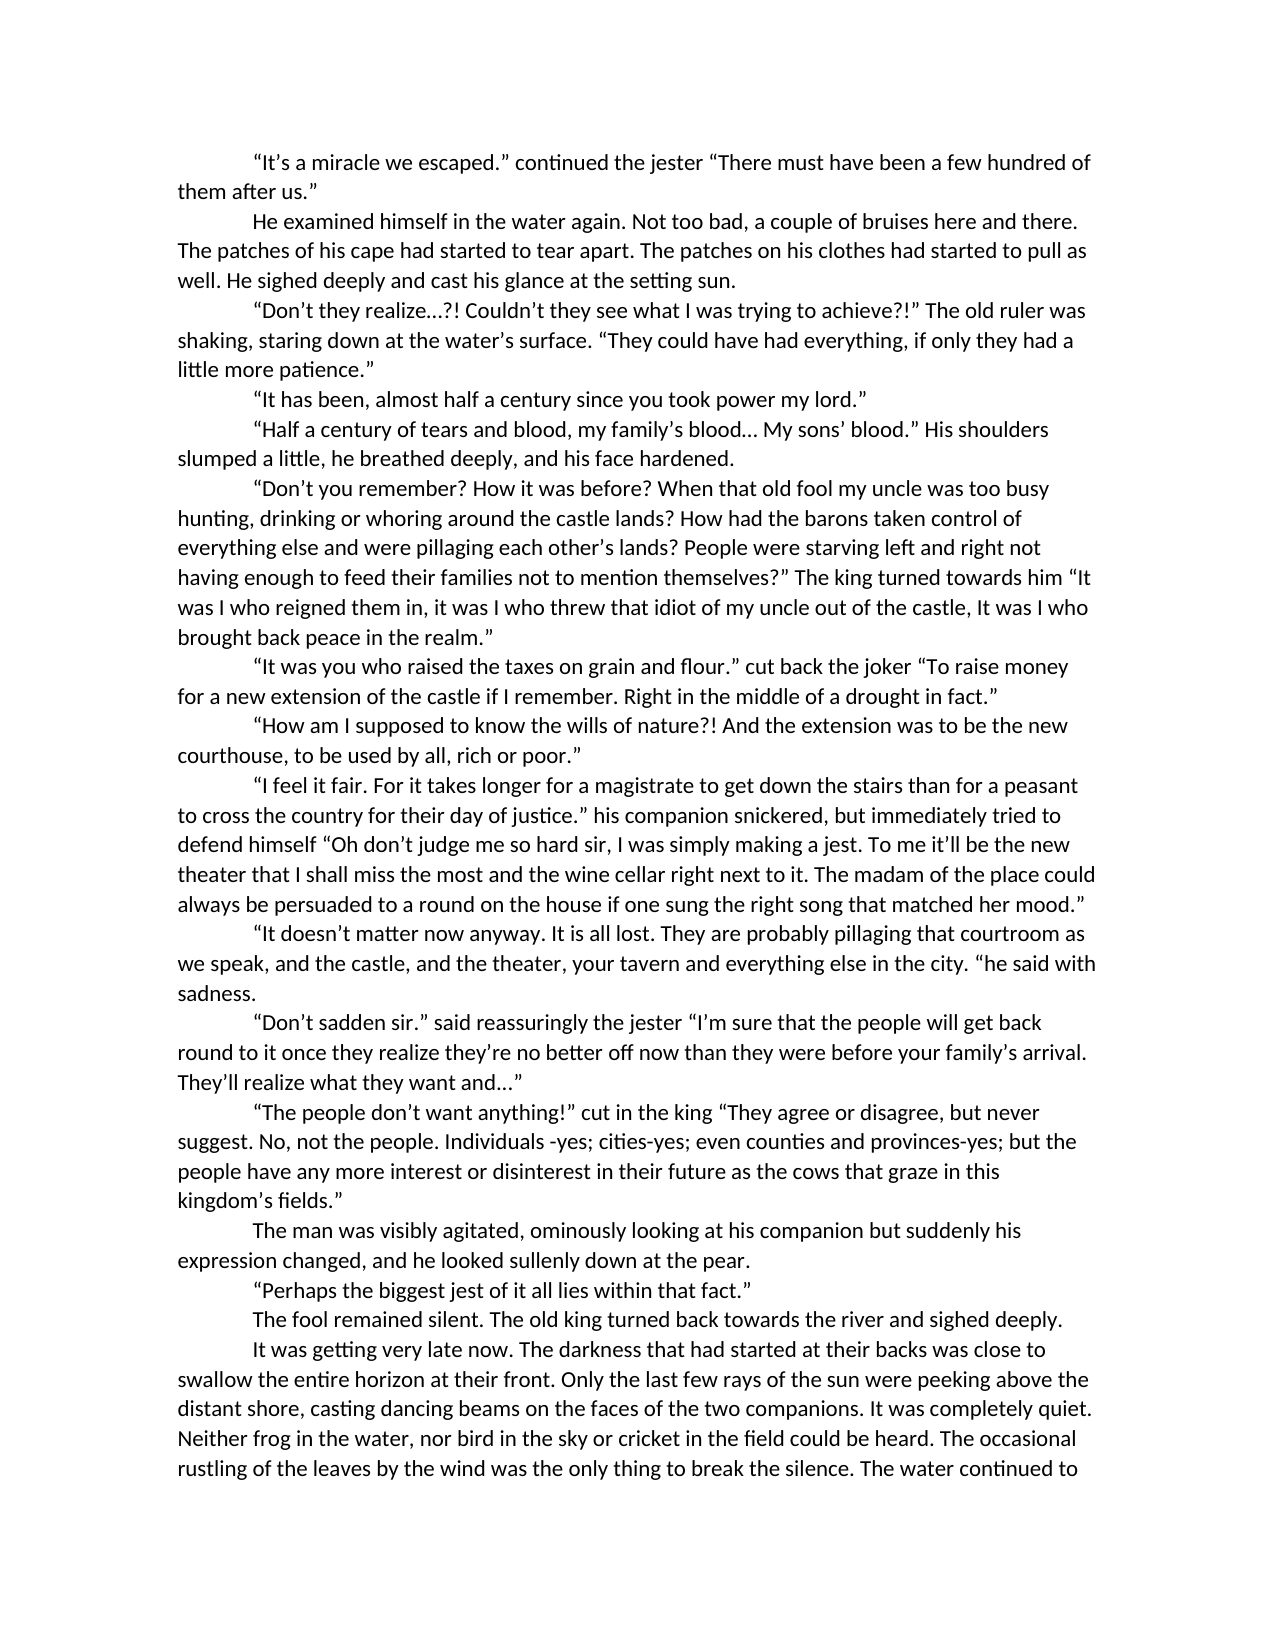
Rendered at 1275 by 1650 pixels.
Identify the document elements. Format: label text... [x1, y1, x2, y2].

text “It was you who raised the taxes on grain and flour.” cut back the joker “To raise money for a new extension of the castle if I remember. Right in the middle of a drought in fact.” [177, 652, 1098, 710]
text “Don’t sadden sir.” said reassuringly the jester “I’m sure that the people will get back round to it once they realize they’re no better off now than they were before your family’s arrival. They’ll realize what they want and...” [177, 1008, 1098, 1096]
text “Don’t you remember? How it was before? When that old fool my uncle was too busy hunting, drinking or whoring around the castle lands? How had the barons taken control of everything else and were pillaging each other’s lands? People were starving left and right not having enough to feed their families not to mention themselves?” The king turned towards him “It was I who reigned them in, it was I who threw that idiot of my uncle out of the castle, It was I who brought back peace in the realm.” [177, 474, 1098, 651]
text “It doesn’t matter now anyway. It is all lost. They are probably pillaging that courtroom as we speak, and the castle, and the theater, your tavern and everything else in the city. “he said with sadness. [177, 919, 1098, 1007]
text He examined himself in the water again. Not too bad, a couple of bruises here and there. The patches of his cape had started to tear apart. The patches on his clothes had started to pull as well. He sighed deeply and cast his glance at the setting sun. [177, 207, 1098, 294]
text “Half a century of tears and blood, my family’s blood… My sons’ blood.” His shoulders slumped a little, he breathed deeply, and his face hardened. [177, 415, 1098, 472]
text “Don’t they realize…?! Couldn’t they see what I was trying to achieve?!” The old ruler was shaking, staring down at the water’s surface. “They could have had everything, if only they had a little more patience.” [177, 296, 1098, 383]
text “It’s a miracle we escaped.” continued the jester “There must have been a few hundred of them after us.” [177, 148, 1098, 205]
text “I feel it fair. For it takes longer for a magistrate to get down the stairs than for a peasant to cross the country for their day of justice.” his companion snickered, but immediately tried to defend himself “Oh don’t judge me so hard sir, I was simply making a jest. To me it’ll be the new theater that I shall miss the most and the wine cellar right next to it. The madam of the place could always be persuaded to a round on the house if one sung the right song that matched her mood.” [177, 771, 1098, 918]
text The fool remained silent. The old king turned back towards the river and sighed deeply. [177, 1305, 1098, 1333]
text It was getting very late now. The darkness that had started at their backs was close to swallow the entire horizon at their front. Only the last few rays of the sun were peeking above the distant shore, casting dancing beams on the faces of the two companions. It was completely quiet. Neither frog in the water, nor bird in the sky or cricket in the field could be heard. The occasional rustling of the leaves by the wind was the only thing to break the silence. The water continued to [177, 1335, 1098, 1482]
text “The people don’t want anything!” cut in the king “They agree or disagree, but never suggest. No, not the people. Individuals -yes; cities-yes; even counties and provinces-yes; but the people have any more interest or disinterest in their future as the cows that graze in this kingdom’s fields.” [177, 1098, 1098, 1215]
text The man was visibly agitated, ominously looking at his companion but suddenly his expression changed, and he looked sullenly down at the pear. [177, 1216, 1098, 1274]
text “It has been, almost half a century since you took power my lord.” [177, 385, 1098, 413]
text “Perhaps the biggest jest of it all lies within that fact.” [177, 1276, 1098, 1304]
text “How am I supposed to know the wills of nature?! And the extension was to be the new courthouse, to be used by all, rich or poor.” [177, 712, 1098, 769]
